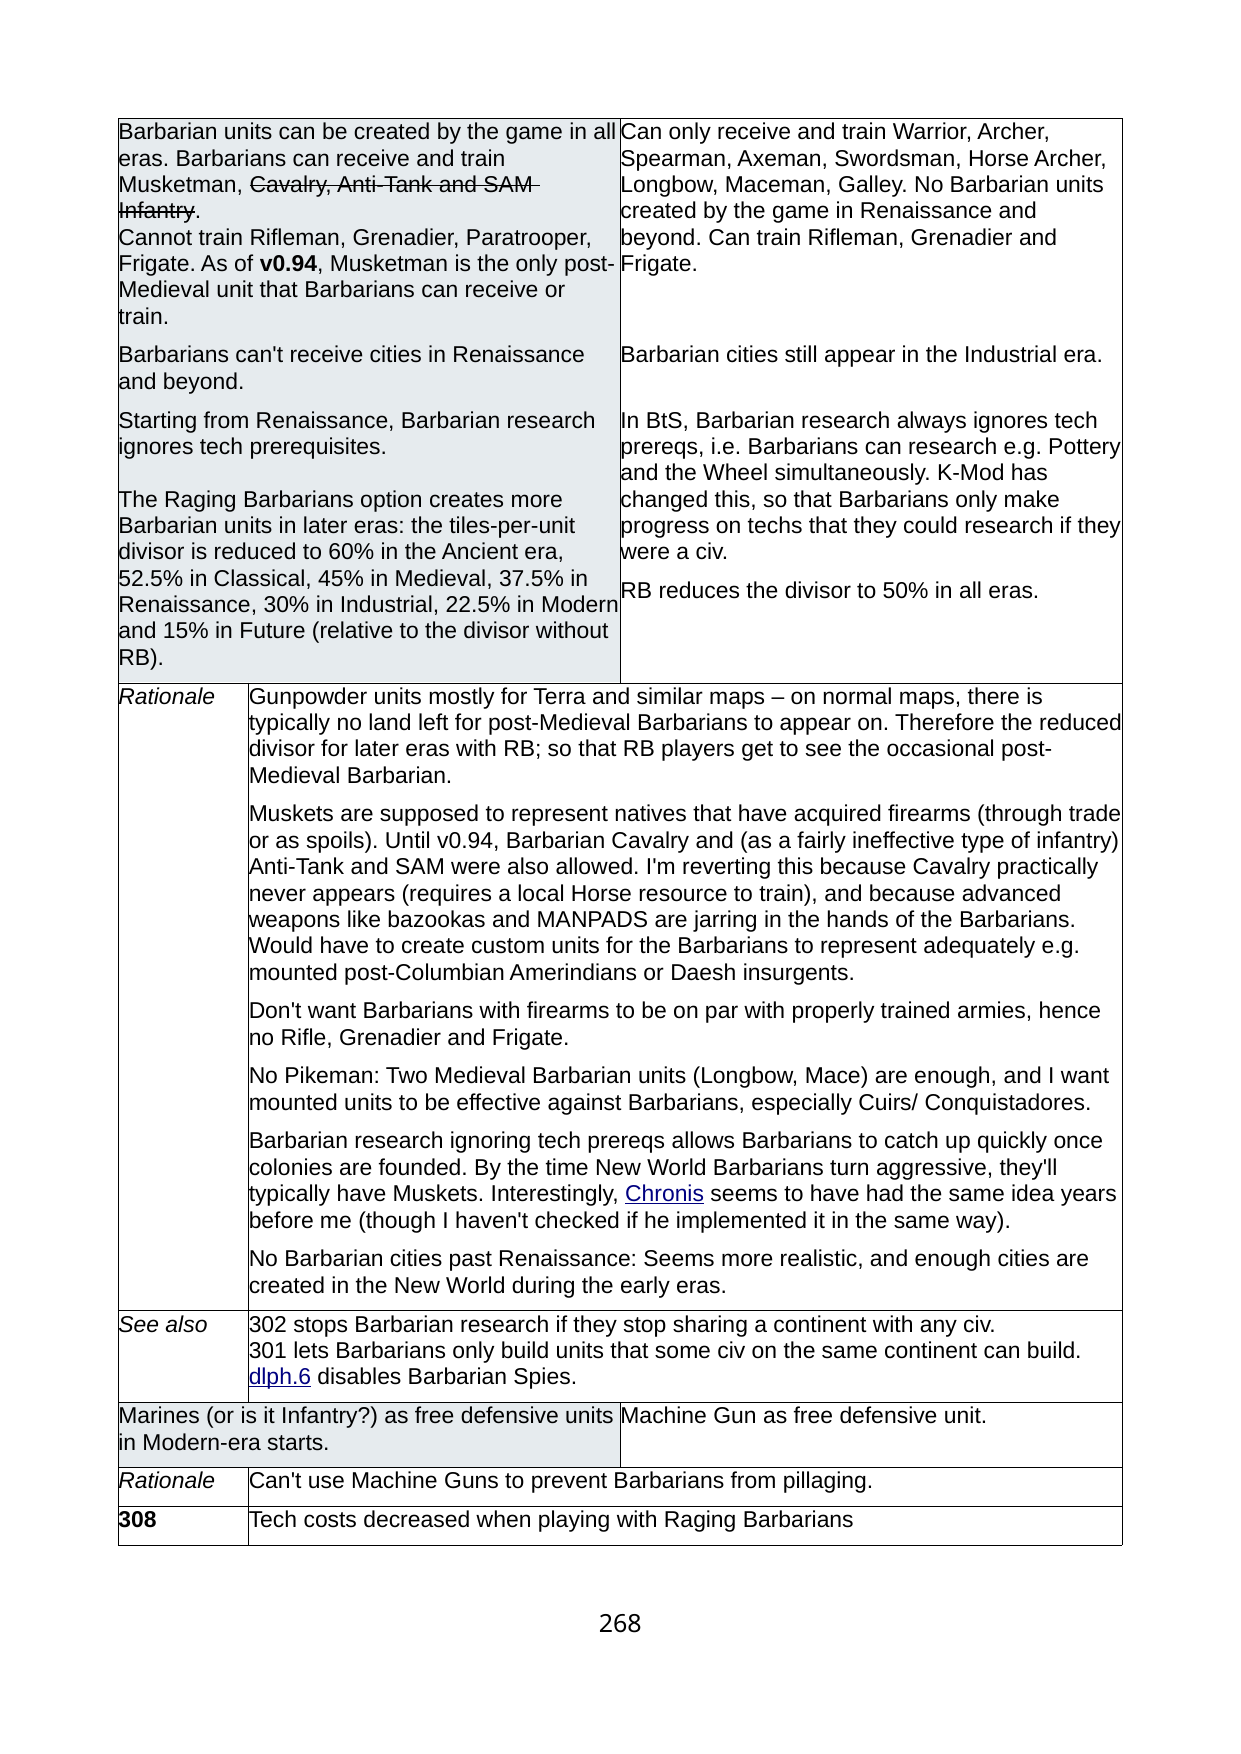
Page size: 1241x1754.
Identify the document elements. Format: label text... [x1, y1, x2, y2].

table_cell Tech costs decreased when playing with Raging Barbarians [249, 1507, 1122, 1545]
table_cell See also [119, 1311, 248, 1402]
table_cell 302 stops Barbarian research if they stop sharing a continent with any civ. 301 lets Barbarians only build units that some civ on the same continent can build. dlph.6 disables Barbarian Spies. [249, 1311, 1122, 1402]
table_cell Can only receive and train Warrior, Archer, Spearman, Axeman, Swordsman, Horse Archer, Longbow, Maceman, Galley. No Barbarian units created by the game in Renaissance and beyond. Can train Rifleman, Grenadier and Frigate. Barbarian cities still appear in the Industrial era. In BtS, Barbarian research always ignores tech prereqs, i.e. Barbarians can research e.g. Pottery and the Wheel simultaneously. K-Mod has changed this, so that Barbarians only make progress on techs that they could research if they were a civ. RB reduces the divisor to 50% in all eras. [621, 119, 1122, 682]
table_cell Gunpowder units mostly for Terra and similar maps – on normal maps, there is typically no land left for post-Medieval Barbarians to appear on. Therefore the reduced divisor for later eras with RB; so that RB players get to see the occasional post-Medieval Barbarian. Muskets are supposed to represent natives that have acquired firearms (through trade or as spoils). Until v0.94, Barbarian Cavalry and (as a fairly ineffective type of infantry) Anti-Tank and SAM were also allowed. I'm reverting this because Cavalry practically never appears (requires a local Horse resource to train), and because advanced weapons like bazookas and MANPADS are jarring in the hands of the Barbarians. Would have to create custom units for the Barbarians to represent adequately e.g. mounted post-Columbian Amerindians or Daesh insurgents. Don't want Barbarians with firearms to be on par with properly trained armies, hence no Rifle, Grenadier and Frigate. No Pikeman: Two Medieval Barbarian units (Longbow, Mace) are enough, and I want mounted units to be effective against Barbarians, especially Cuirs/ Conquistadores. Barbarian research ignoring tech prereqs allows Barbarians to catch up quickly once colonies are founded. By the time New World Barbarians turn aggressive, they'll typically have Muskets. Interestingly, Chronis seems to have had the same idea years before me (though I haven't checked if he implemented it in the same way). No Barbarian cities past Renaissance: Seems more realistic, and enough cities are created in the New World during the early eras. [249, 684, 1122, 1310]
table_cell Rationale [119, 1468, 248, 1506]
table_cell Can't use Machine Guns to prevent Barbarians from pillaging. [249, 1468, 1122, 1506]
table_cell Marines (or is it Infantry?) as free defensive units in Modern-era starts. [119, 1403, 620, 1467]
table_cell Barbarian units can be created by the game in all eras. Barbarians can receive and train Musketman, Cavalry, Anti-Tank and SAM Infantry. Cannot train Rifleman, Grenadier, Paratrooper, Frigate. As of v0.94, Musketman is the only post-Medieval unit that Barbarians can receive or train. Barbarians can't receive cities in Renaissance and beyond. Starting from Renaissance, Barbarian research ignores tech prerequisites. The Raging Barbarians option creates more Barbarian units in later eras: the tiles-per-unit divisor is reduced to 60% in the Ancient era, 52.5% in Classical, 45% in Medieval, 37.5% in Renaissance, 30% in Industrial, 22.5% in Modern and 15% in Future (relative to the divisor without RB). [119, 119, 620, 682]
table_cell 308 [119, 1507, 248, 1545]
table_cell Machine Gun as free defensive unit. [621, 1403, 1122, 1467]
table_cell Rationale [119, 684, 248, 1310]
